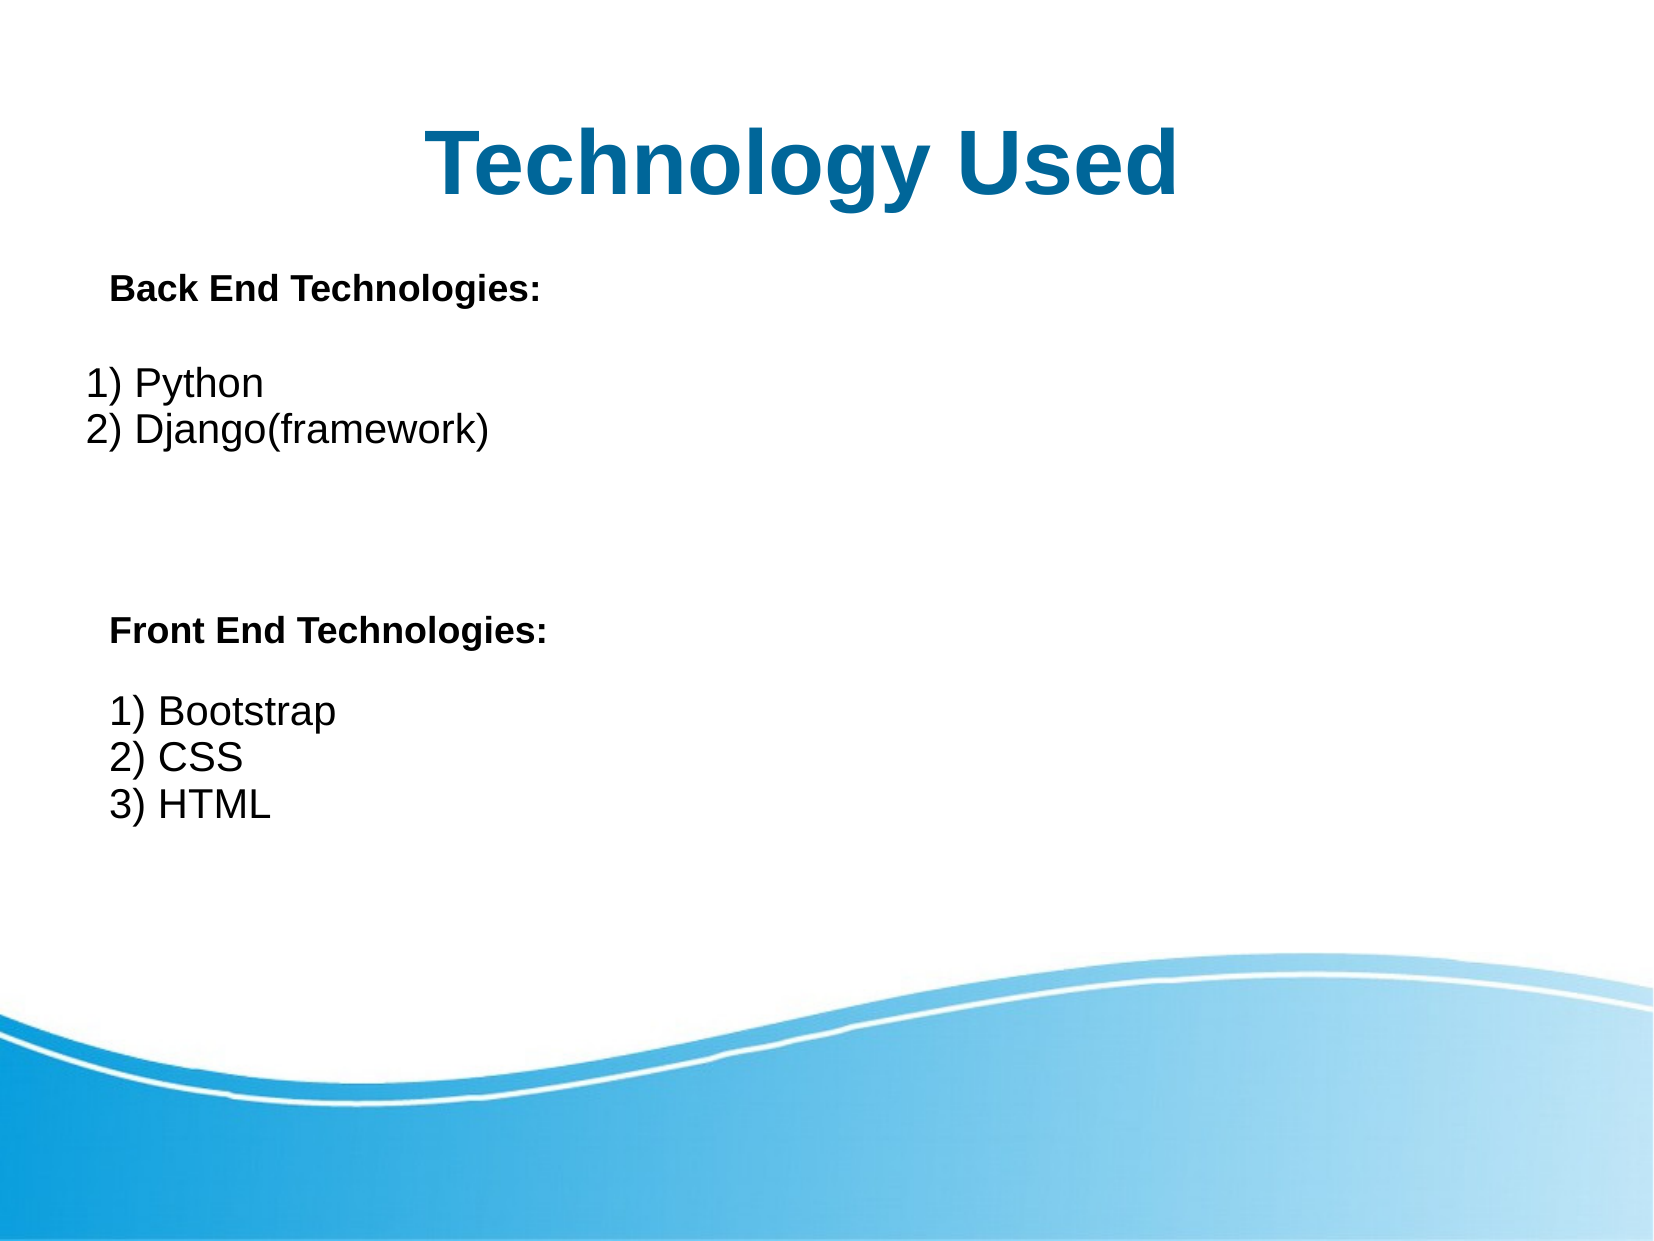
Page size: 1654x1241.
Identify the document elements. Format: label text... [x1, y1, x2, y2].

picture [85, 1053, 95, 1059]
text_box 1) Bootstrap 2) CSS 3) HTML [94, 680, 780, 858]
text_box Front End Technologies: [94, 602, 709, 660]
text_box 1) Python 2) Django(framework) [70, 352, 1139, 460]
title Technology Used [59, 59, 1548, 267]
picture [0, 952, 1654, 1241]
text_box Back End Technologies: [94, 259, 709, 317]
